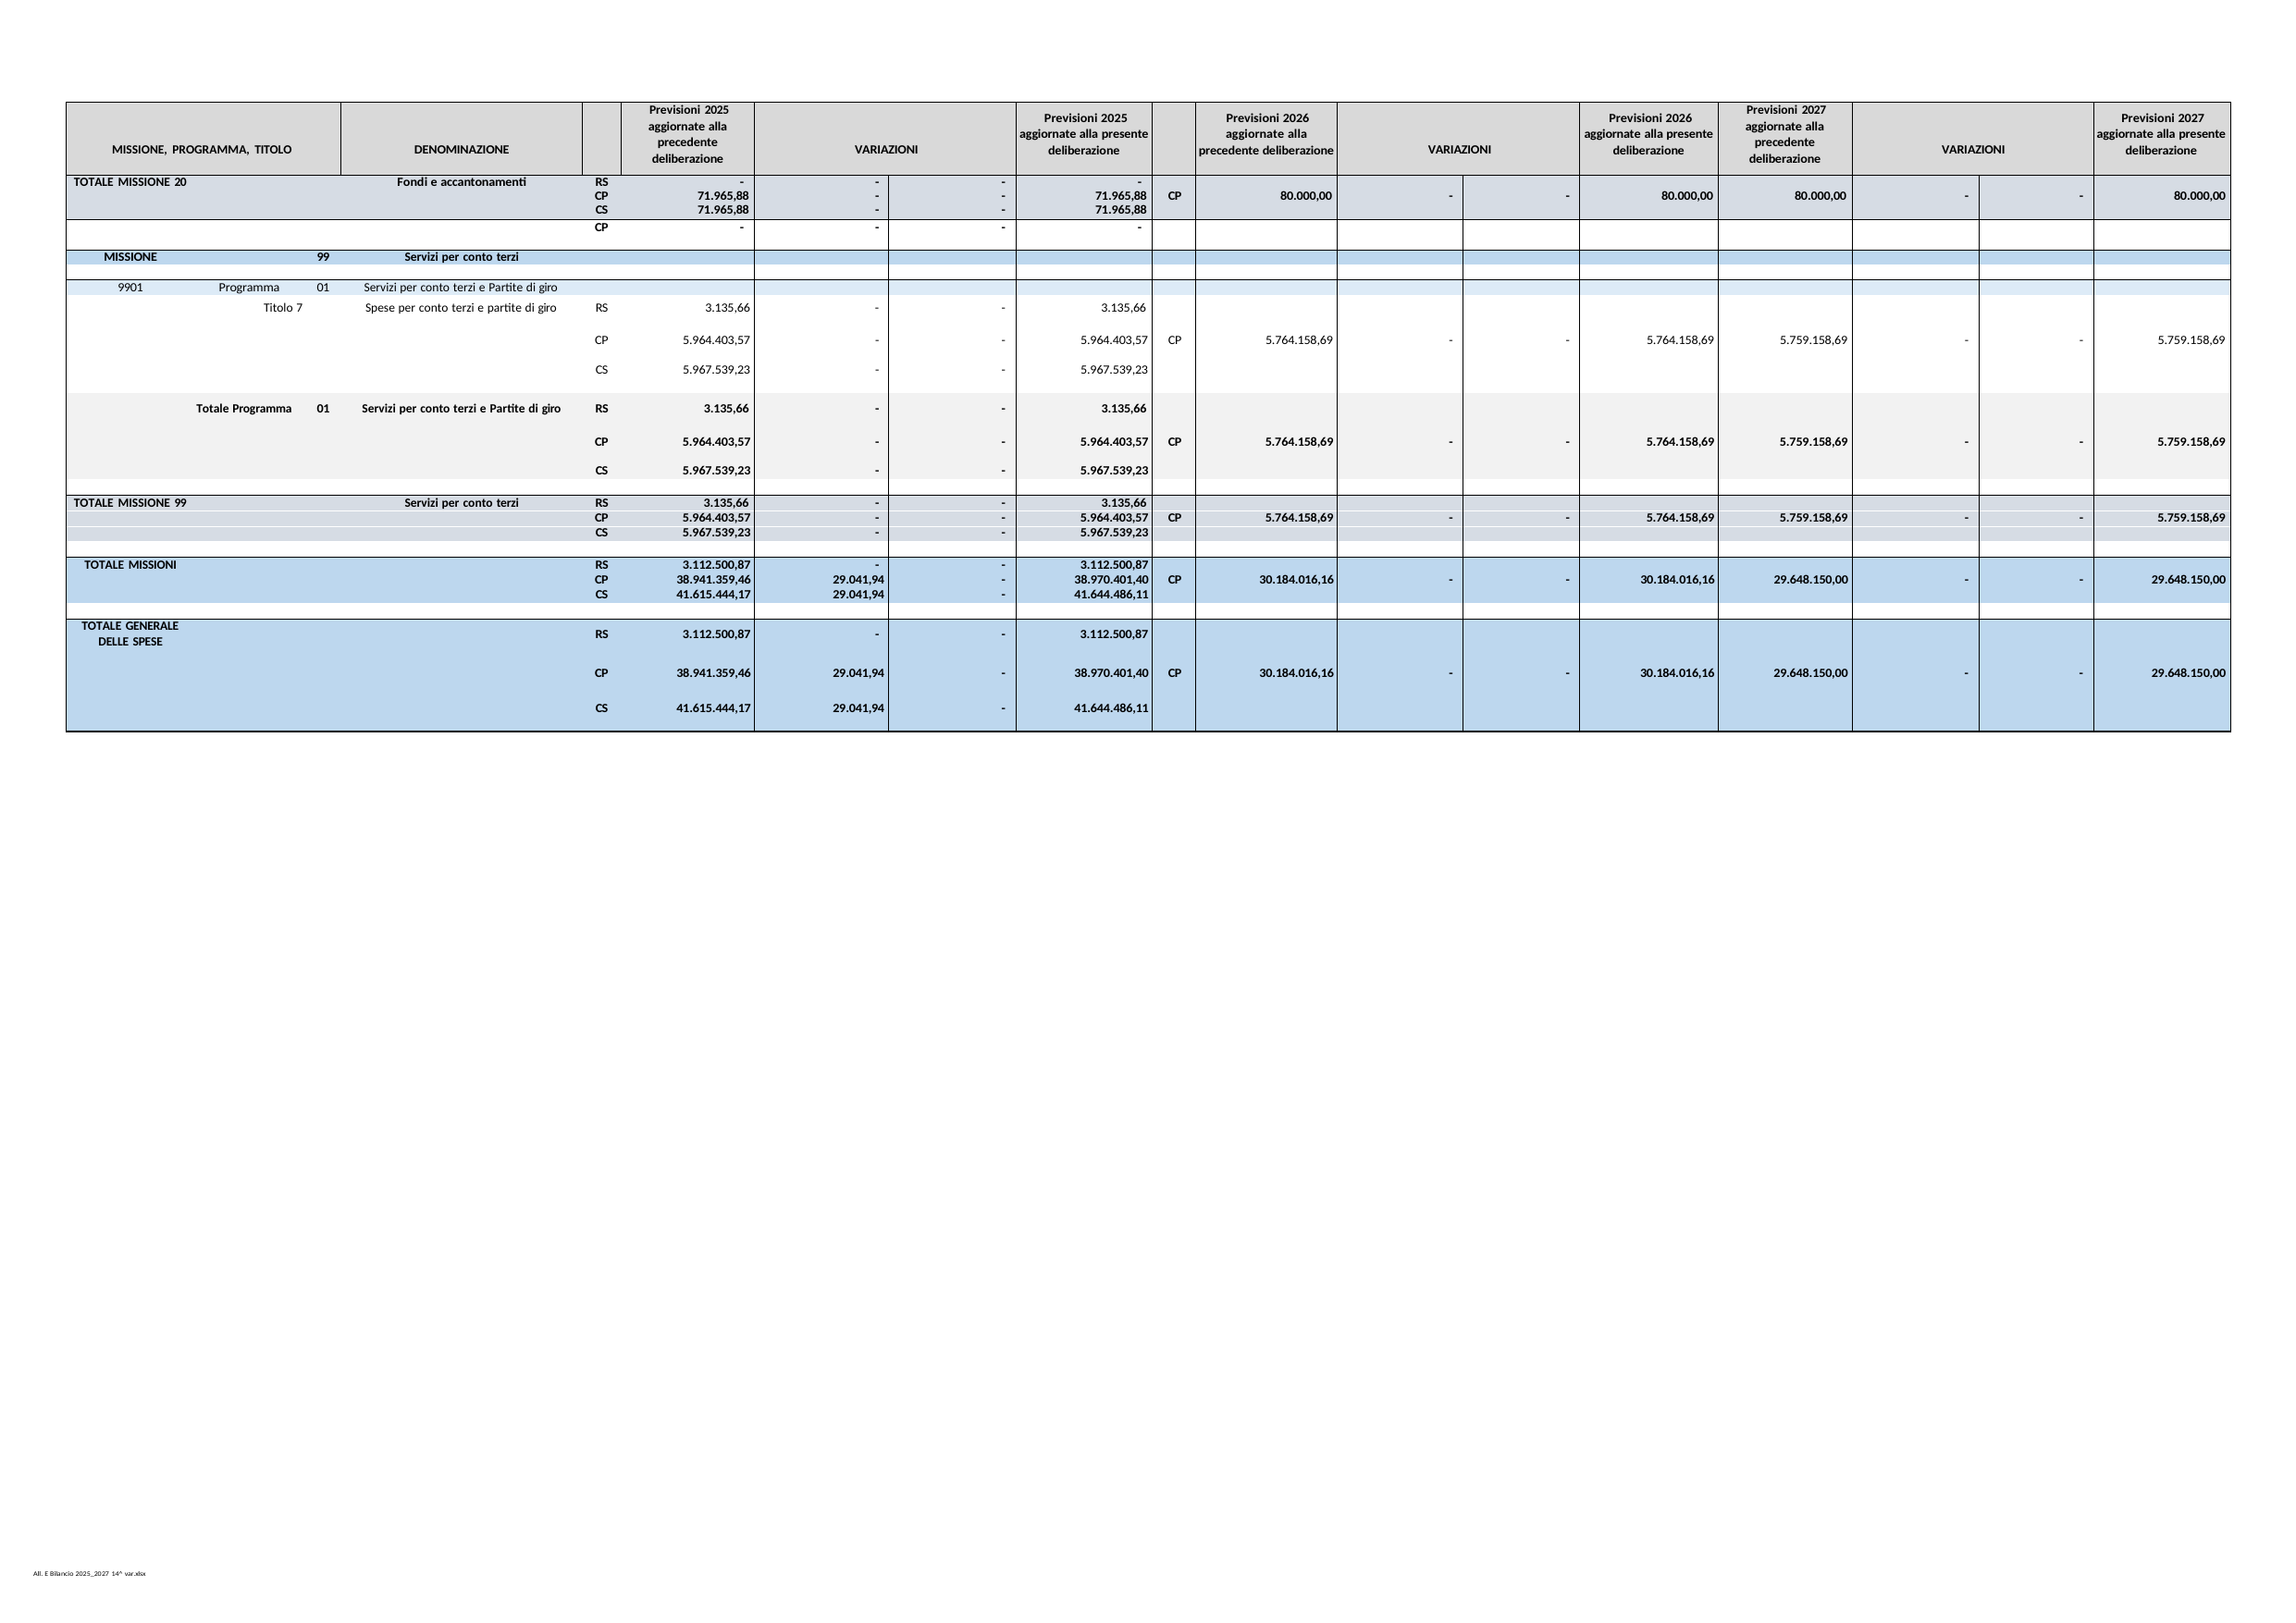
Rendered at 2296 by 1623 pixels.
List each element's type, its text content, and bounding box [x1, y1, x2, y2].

table_cell [2094, 480, 2230, 495]
table_cell - [755, 363, 888, 393]
table_cell CP [1153, 331, 1195, 363]
table_cell [1580, 588, 1718, 603]
table_cell [1196, 696, 1337, 731]
table_cell 3.135,66 [1017, 496, 1152, 510]
table_header Previsioni 2026 aggiornate alla presente deliberazione [1580, 103, 1718, 175]
table_cell [340, 696, 582, 731]
table_cell [67, 603, 754, 618]
table_cell [2094, 588, 2230, 603]
table_cell TOTALE MISSIONI [67, 558, 191, 572]
table_cell [67, 363, 191, 393]
table_cell 41.615.444,17 [621, 696, 754, 731]
table_cell [1196, 280, 1337, 295]
table_cell [1719, 295, 1852, 331]
table_cell [1153, 603, 1195, 618]
table_cell [889, 603, 1016, 618]
table_cell [1463, 205, 1579, 219]
table_cell [340, 465, 582, 479]
table_cell - [755, 620, 888, 665]
table_cell [340, 572, 582, 588]
table_cell Programma [191, 280, 310, 295]
table_cell TOTALE MISSIONE 20 [67, 176, 191, 190]
table_cell - [1980, 432, 2093, 465]
table_cell [1338, 527, 1463, 541]
table_cell [67, 665, 191, 696]
table_cell [1196, 264, 1337, 279]
table_cell [1580, 603, 1718, 618]
table_cell [1980, 465, 2093, 479]
table_cell 5.764.158,69 [1196, 331, 1337, 363]
table_cell [2094, 696, 2230, 731]
table_cell [755, 541, 888, 557]
table_cell [1463, 176, 1579, 190]
table_cell [1153, 295, 1195, 331]
table_cell [1580, 176, 1718, 190]
table_cell [310, 176, 340, 190]
table_cell - [755, 205, 888, 219]
table_cell [1463, 264, 1579, 279]
table_cell [310, 190, 340, 205]
table_cell - [1463, 190, 1579, 205]
table_cell - [1463, 665, 1579, 696]
table_cell [1196, 393, 1337, 432]
table_cell Servizi per conto terzi [340, 251, 582, 264]
table_cell TOTALE GENERALE DELLE SPESE [67, 620, 191, 665]
table_cell 5.967.539,23 [621, 363, 754, 393]
table_cell [1196, 480, 1337, 495]
table_cell 71.965,88 [1017, 190, 1152, 205]
table_cell - [755, 432, 888, 465]
table_cell [1463, 588, 1579, 603]
table_cell [310, 220, 340, 249]
table_cell [340, 558, 582, 572]
table_cell [1338, 620, 1463, 665]
table_cell [191, 176, 310, 190]
table_cell [1580, 558, 1718, 572]
table_cell - [755, 393, 888, 432]
table_cell - [1463, 511, 1579, 526]
table_cell [2094, 603, 2230, 618]
table_cell [1719, 465, 1852, 479]
table_cell - [1853, 511, 1979, 526]
table_cell [1338, 696, 1463, 731]
table_cell [1853, 603, 1979, 618]
table_cell Servizi per conto terzi [340, 496, 582, 510]
table_cell 5.759.158,69 [2094, 511, 2230, 526]
table_cell [1153, 251, 1195, 264]
table_cell [1196, 176, 1337, 190]
table_cell 5.764.158,69 [1580, 432, 1718, 465]
table_cell - [889, 295, 1016, 331]
table_cell 5.764.158,69 [1196, 511, 1337, 526]
table_cell 80.000,00 [1580, 190, 1718, 205]
table_cell [1338, 603, 1463, 618]
table_cell - [889, 220, 1016, 249]
table_cell [340, 588, 582, 603]
table_cell [1338, 588, 1463, 603]
table_cell CP [582, 572, 621, 588]
table_cell - [755, 558, 888, 572]
table_cell RS [582, 496, 621, 510]
table_cell [1719, 603, 1852, 618]
table_cell [1338, 176, 1463, 190]
table_cell - [1853, 331, 1979, 363]
table_cell - [1338, 331, 1463, 363]
table_cell 5.967.539,23 [1017, 527, 1152, 541]
table_cell 29.648.150,00 [1719, 572, 1852, 588]
table_cell [340, 620, 582, 665]
table_cell [1853, 588, 1979, 603]
table_cell [1196, 295, 1337, 331]
table_cell - [1853, 190, 1979, 205]
table_cell [1153, 205, 1195, 219]
table_cell [1153, 480, 1195, 495]
table_cell [1580, 393, 1718, 432]
table_cell [1719, 541, 1852, 557]
table_cell - [1980, 331, 2093, 363]
table_cell [2094, 541, 2230, 557]
table_cell [340, 527, 582, 541]
table_cell - [889, 620, 1016, 665]
table_cell [755, 264, 888, 279]
table_cell [191, 331, 310, 363]
table_header Previsioni 2025 aggiornate alla precedente deliberazione [622, 103, 754, 175]
table_cell 5.759.158,69 [1719, 511, 1852, 526]
table_cell 30.184.016,16 [1196, 572, 1337, 588]
table_cell [2094, 176, 2230, 190]
table_cell - [1338, 190, 1463, 205]
table_header [583, 103, 621, 175]
table_cell [1463, 541, 1579, 557]
table_cell [67, 480, 754, 495]
table_cell 01 [310, 280, 340, 295]
table_cell [1196, 588, 1337, 603]
table_cell - [889, 665, 1016, 696]
table_cell [340, 665, 582, 696]
table_cell TOTALE MISSIONE 99 [67, 496, 191, 510]
table_cell [755, 603, 888, 618]
table_cell [1980, 363, 2093, 393]
table_cell - [889, 393, 1016, 432]
table_cell [2094, 220, 2230, 249]
table_cell 30.184.016,16 [1196, 665, 1337, 696]
table_cell [2094, 205, 2230, 219]
table_cell 5.764.158,69 [1196, 432, 1337, 465]
table_cell - [621, 176, 754, 190]
table_cell CP [582, 190, 621, 205]
table_cell RS [582, 620, 621, 665]
table_cell [1853, 264, 1979, 279]
table_cell [1153, 527, 1195, 541]
table_cell [310, 496, 340, 510]
table_cell [1980, 527, 2093, 541]
table_cell [191, 251, 310, 264]
table_cell [1463, 480, 1579, 495]
table_cell - [889, 205, 1016, 219]
table_cell [1196, 527, 1337, 541]
table_cell [1153, 264, 1195, 279]
table_cell [310, 295, 340, 331]
table_cell [191, 190, 310, 205]
table_cell 3.135,66 [1017, 393, 1152, 432]
table_cell [1196, 205, 1337, 219]
table_cell [1017, 541, 1152, 557]
table_cell CP [1153, 572, 1195, 588]
table_cell [310, 588, 340, 603]
table_cell - [889, 572, 1016, 588]
table_cell [1338, 205, 1463, 219]
table_cell [1980, 620, 2093, 665]
table_cell [191, 496, 310, 510]
table_cell [1153, 588, 1195, 603]
table_cell [1980, 480, 2093, 495]
table_cell [191, 665, 310, 696]
table_cell - [1853, 572, 1979, 588]
table_cell [1196, 558, 1337, 572]
table_cell - [1338, 572, 1463, 588]
table_cell - [889, 527, 1016, 541]
table_cell 29.041,94 [755, 588, 888, 603]
table_cell [1153, 363, 1195, 393]
table_cell CS [582, 465, 621, 479]
table_cell - [755, 496, 888, 510]
table_cell 3.112.500,87 [621, 620, 754, 665]
table_cell - [755, 190, 888, 205]
table_header Previsioni 2026 aggiornate alla precedente deliberazione [1196, 103, 1337, 175]
table_cell [1853, 205, 1979, 219]
table_cell 38.970.401,40 [1017, 572, 1152, 588]
table_cell - [889, 190, 1016, 205]
table_cell 29.648.150,00 [1719, 665, 1852, 696]
table_cell [1580, 363, 1718, 393]
table_cell [67, 572, 191, 588]
table_cell [310, 205, 340, 219]
table_cell [1853, 465, 1979, 479]
table_cell [1153, 280, 1195, 295]
table_cell [2094, 558, 2230, 572]
table_cell [1153, 393, 1195, 432]
table_cell [1980, 176, 2093, 190]
table_cell [1980, 264, 2093, 279]
table_cell 41.644.486,11 [1017, 588, 1152, 603]
table_cell [340, 363, 582, 393]
table_cell [621, 280, 754, 295]
table_cell [1853, 251, 1979, 264]
table_cell [1719, 220, 1852, 249]
table_cell [340, 331, 582, 363]
table_cell [582, 280, 621, 295]
table_cell CP [582, 511, 621, 526]
table_cell [1338, 295, 1463, 331]
table_cell CS [582, 527, 621, 541]
table_cell CP [1153, 511, 1195, 526]
table_cell [1196, 496, 1337, 510]
table_cell [191, 558, 310, 572]
table_cell [1853, 363, 1979, 393]
table_cell [1196, 603, 1337, 618]
table_cell [67, 527, 191, 541]
table_cell 38.941.359,46 [621, 572, 754, 588]
table_cell Fondi e accantonamenti [340, 176, 582, 190]
table_cell [1980, 251, 2093, 264]
table_cell [67, 264, 754, 279]
table_cell CS [582, 588, 621, 603]
table_cell [1017, 603, 1152, 618]
table_cell 3.112.500,87 [1017, 558, 1152, 572]
table_cell CS [582, 205, 621, 219]
table_cell [340, 511, 582, 526]
table_cell 30.184.016,16 [1580, 665, 1718, 696]
table_cell - [1463, 331, 1579, 363]
table_cell [1338, 541, 1463, 557]
table_cell [1463, 527, 1579, 541]
table_cell [1853, 393, 1979, 432]
table_cell - [755, 511, 888, 526]
table_cell [67, 588, 191, 603]
table_cell [1580, 527, 1718, 541]
table_cell [1580, 541, 1718, 557]
table_cell [1338, 264, 1463, 279]
table_cell [1153, 696, 1195, 731]
table_cell 38.941.359,46 [621, 665, 754, 696]
table_cell [1338, 480, 1463, 495]
table_header VARIAZIONI [1338, 103, 1579, 175]
table_cell CP [582, 331, 621, 363]
table_cell [889, 541, 1016, 557]
table_cell [1463, 496, 1579, 510]
table_cell [1338, 280, 1463, 295]
table_cell [1196, 620, 1337, 665]
table_cell 3.135,66 [621, 295, 754, 331]
table_cell [755, 251, 888, 264]
table_cell [1017, 264, 1152, 279]
table_cell [1017, 251, 1152, 264]
table_header Previsioni 2027 aggiornate alla presente deliberazione [2094, 103, 2230, 175]
table_cell [1153, 558, 1195, 572]
table_cell [1580, 220, 1718, 249]
table_cell [2094, 280, 2230, 295]
table_cell [1338, 251, 1463, 264]
table_cell [1853, 496, 1979, 510]
table_cell [310, 665, 340, 696]
table_cell [310, 363, 340, 393]
table_cell 80.000,00 [1719, 190, 1852, 205]
table_cell [2094, 393, 2230, 432]
table_cell [1580, 480, 1718, 495]
table_cell [67, 205, 191, 219]
table_cell CP [582, 220, 621, 249]
table_cell 71.965,88 [621, 205, 754, 219]
table_cell [191, 696, 310, 731]
table_cell [2094, 264, 2230, 279]
table_cell [1017, 280, 1152, 295]
table_cell [1719, 280, 1852, 295]
table_cell [1463, 220, 1579, 249]
table_cell [1463, 558, 1579, 572]
table_cell [1719, 558, 1852, 572]
table_cell - [1853, 432, 1979, 465]
table_cell 3.135,66 [621, 496, 754, 510]
table_cell [889, 480, 1016, 495]
table_cell CP [1153, 665, 1195, 696]
table_cell [310, 572, 340, 588]
table_header [1153, 103, 1195, 175]
table_cell [67, 331, 191, 363]
table_header Previsioni 2025 aggiornate alla presente deliberazione [1017, 103, 1152, 175]
table_cell [1980, 280, 2093, 295]
table_header Previsioni 2027 aggiornate alla precedente deliberazione [1719, 103, 1852, 175]
table_cell 5.967.539,23 [1017, 465, 1152, 479]
table_cell - [755, 176, 888, 190]
table_cell [582, 251, 621, 264]
table_cell [191, 432, 310, 465]
table_cell [310, 465, 340, 479]
table_cell [67, 295, 191, 331]
table_cell [67, 432, 191, 465]
table_cell [1719, 480, 1852, 495]
table_cell [1196, 220, 1337, 249]
table_cell [1338, 465, 1463, 479]
table_cell [1463, 363, 1579, 393]
table_cell 41.615.444,17 [621, 588, 754, 603]
table_cell 29.041,94 [755, 696, 888, 731]
table_cell - [1463, 572, 1579, 588]
table_cell [310, 558, 340, 572]
table_cell [1338, 363, 1463, 393]
table_cell [191, 527, 310, 541]
table_cell - [1463, 432, 1579, 465]
table_cell [1463, 393, 1579, 432]
table_cell 5.764.158,69 [1580, 511, 1718, 526]
table_cell [191, 572, 310, 588]
table_cell [1853, 480, 1979, 495]
table_cell [67, 511, 191, 526]
table_cell [1580, 496, 1718, 510]
table_cell [191, 511, 310, 526]
table_cell - [889, 465, 1016, 479]
table_cell [67, 393, 191, 432]
table_cell - [889, 558, 1016, 572]
table_cell 5.764.158,69 [1580, 331, 1718, 363]
table_cell [1153, 541, 1195, 557]
table_cell [2094, 363, 2230, 393]
table_cell 38.970.401,40 [1017, 665, 1152, 696]
table_cell [1580, 620, 1718, 665]
table_cell 29.041,94 [755, 572, 888, 588]
table_cell [1980, 696, 2093, 731]
table_cell 41.644.486,11 [1017, 696, 1152, 731]
table_cell [889, 251, 1016, 264]
table_cell CP [1153, 190, 1195, 205]
table_cell [1853, 541, 1979, 557]
table_cell - [889, 331, 1016, 363]
table_cell [310, 432, 340, 465]
table_cell [310, 696, 340, 731]
table_cell - [1853, 665, 1979, 696]
table_cell [1580, 696, 1718, 731]
table_cell 29.041,94 [755, 665, 888, 696]
table_cell [2094, 295, 2230, 331]
table_cell - [1338, 511, 1463, 526]
table_cell [889, 264, 1016, 279]
table_cell 5.964.403,57 [1017, 331, 1152, 363]
table_cell [1463, 603, 1579, 618]
table_cell [1980, 588, 2093, 603]
table_cell [1580, 465, 1718, 479]
table_cell 3.112.500,87 [621, 558, 754, 572]
table_cell [1853, 220, 1979, 249]
table_cell RS [582, 295, 621, 331]
table_cell RS [582, 558, 621, 572]
table_cell 3.135,66 [621, 393, 754, 432]
table_cell [1338, 496, 1463, 510]
table_cell CS [582, 363, 621, 393]
table_cell 5.967.539,23 [621, 527, 754, 541]
table_cell - [755, 295, 888, 331]
table_cell [191, 220, 310, 249]
table_cell 5.964.403,57 [1017, 511, 1152, 526]
table_cell [1719, 496, 1852, 510]
table_cell [1719, 696, 1852, 731]
table_cell 3.135,66 [1017, 295, 1152, 331]
table_cell - [889, 363, 1016, 393]
table_cell MISSIONE [67, 251, 191, 264]
table_cell [1580, 280, 1718, 295]
table_cell [1463, 465, 1579, 479]
table_cell - [1017, 176, 1152, 190]
table_cell [340, 190, 582, 205]
table_cell [621, 251, 754, 264]
table_cell [1153, 620, 1195, 665]
table_cell - [1980, 572, 2093, 588]
table_cell - [889, 696, 1016, 731]
table_cell - [1338, 432, 1463, 465]
table_cell [1719, 264, 1852, 279]
table_cell [1338, 393, 1463, 432]
table_cell [1463, 251, 1579, 264]
table_cell [1719, 363, 1852, 393]
table_cell [1719, 620, 1852, 665]
table_cell Titolo 7 [191, 295, 310, 331]
table_cell [191, 205, 310, 219]
table_cell 3.112.500,87 [1017, 620, 1152, 665]
table_cell [1463, 620, 1579, 665]
table_cell - [889, 496, 1016, 510]
table_cell 71.965,88 [1017, 205, 1152, 219]
table_cell 30.184.016,16 [1580, 572, 1718, 588]
table_cell [310, 527, 340, 541]
table_cell [67, 220, 191, 249]
table_cell Spese per conto terzi e partite di giro [340, 295, 582, 331]
table_cell 71.965,88 [621, 190, 754, 205]
table_cell [2094, 527, 2230, 541]
table_cell [1580, 295, 1718, 331]
table_cell [1853, 176, 1979, 190]
table_cell 01 [310, 393, 340, 432]
table_cell [755, 480, 888, 495]
table_cell - [1338, 665, 1463, 696]
table_cell [1463, 280, 1579, 295]
table_cell 80.000,00 [1196, 190, 1337, 205]
table_cell Servizi per conto terzi e Partite di giro [340, 280, 582, 295]
table_cell CS [582, 696, 621, 731]
table_cell [67, 541, 754, 557]
table_cell [1853, 558, 1979, 572]
table_cell [1017, 480, 1152, 495]
table_cell [310, 331, 340, 363]
table_cell - [889, 176, 1016, 190]
table_cell 29.648.150,00 [2094, 572, 2230, 588]
table_cell 80.000,00 [2094, 190, 2230, 205]
table_cell 5.759.158,69 [2094, 432, 2230, 465]
table_cell [67, 696, 191, 731]
table_header VARIAZIONI [1853, 103, 2093, 175]
table_cell [1980, 220, 2093, 249]
table_cell - [621, 220, 754, 249]
table_cell 5.759.158,69 [1719, 432, 1852, 465]
table_cell [1338, 220, 1463, 249]
table_cell 99 [310, 251, 340, 264]
table_cell [1980, 205, 2093, 219]
table_cell [2094, 465, 2230, 479]
table_cell [1196, 465, 1337, 479]
table_cell - [889, 432, 1016, 465]
table_cell [755, 280, 888, 295]
table_cell Totale Programma [191, 393, 310, 432]
table_header VARIAZIONI [755, 103, 1016, 175]
table_cell - [755, 331, 888, 363]
table_cell RS [582, 176, 621, 190]
table_cell - [1017, 220, 1152, 249]
table_cell [340, 205, 582, 219]
table_cell 5.964.403,57 [621, 511, 754, 526]
table_cell [1853, 280, 1979, 295]
table_cell [1980, 603, 2093, 618]
table_cell [1980, 295, 2093, 331]
table_cell [1196, 363, 1337, 393]
table_cell [1980, 393, 2093, 432]
table_cell [1153, 496, 1195, 510]
table_cell - [755, 465, 888, 479]
table_cell [1853, 527, 1979, 541]
table_cell RS [582, 393, 621, 432]
table_cell [1338, 558, 1463, 572]
table_cell 29.648.150,00 [2094, 665, 2230, 696]
table_cell [1463, 696, 1579, 731]
table_cell - [755, 527, 888, 541]
table_cell [1853, 620, 1979, 665]
table_cell 9901 [67, 280, 191, 295]
table_cell [1853, 696, 1979, 731]
table_cell CP [1153, 432, 1195, 465]
table_cell [1196, 251, 1337, 264]
table_cell 5.964.403,57 [621, 432, 754, 465]
table_cell [1980, 496, 2093, 510]
table_cell [2094, 620, 2230, 665]
table_cell - [1980, 511, 2093, 526]
table_cell [67, 465, 191, 479]
table_cell - [889, 588, 1016, 603]
table_cell [1853, 295, 1979, 331]
table_cell [1580, 205, 1718, 219]
table_cell [1719, 205, 1852, 219]
table_cell Servizi per conto terzi e Partite di giro [340, 393, 582, 432]
table_cell - [1980, 190, 2093, 205]
table_cell [340, 432, 582, 465]
table_cell - [755, 220, 888, 249]
table_cell 5.759.158,69 [1719, 331, 1852, 363]
table_header DENOMINAZIONE [341, 103, 582, 175]
table_cell [67, 190, 191, 205]
table_cell [191, 588, 310, 603]
table_cell [1463, 295, 1579, 331]
table_cell [191, 620, 310, 665]
table_cell - [1980, 665, 2093, 696]
table_cell [1196, 541, 1337, 557]
table_cell [1719, 251, 1852, 264]
table_cell [889, 280, 1016, 295]
table_cell [191, 363, 310, 393]
table_cell [1153, 176, 1195, 190]
table_cell [2094, 251, 2230, 264]
table_cell 5.967.539,23 [621, 465, 754, 479]
table_cell [1719, 393, 1852, 432]
table_cell - [889, 511, 1016, 526]
table_cell [1719, 527, 1852, 541]
table_cell 5.759.158,69 [2094, 331, 2230, 363]
table_cell 5.964.403,57 [621, 331, 754, 363]
table_cell CP [582, 432, 621, 465]
table_cell [310, 511, 340, 526]
table_cell [1580, 264, 1718, 279]
table_cell 5.964.403,57 [1017, 432, 1152, 465]
table_cell [191, 465, 310, 479]
table_cell 5.967.539,23 [1017, 363, 1152, 393]
table_cell [310, 620, 340, 665]
table_cell CP [582, 665, 621, 696]
table_cell [1980, 558, 2093, 572]
table_cell [1980, 541, 2093, 557]
table_cell [1153, 465, 1195, 479]
table_cell [1719, 588, 1852, 603]
table_cell [1580, 251, 1718, 264]
table_cell [1719, 176, 1852, 190]
table_cell [2094, 496, 2230, 510]
table_header MISSIONE, PROGRAMMA, TITOLO [67, 103, 340, 175]
table_cell [1153, 220, 1195, 249]
table_cell [340, 220, 582, 249]
